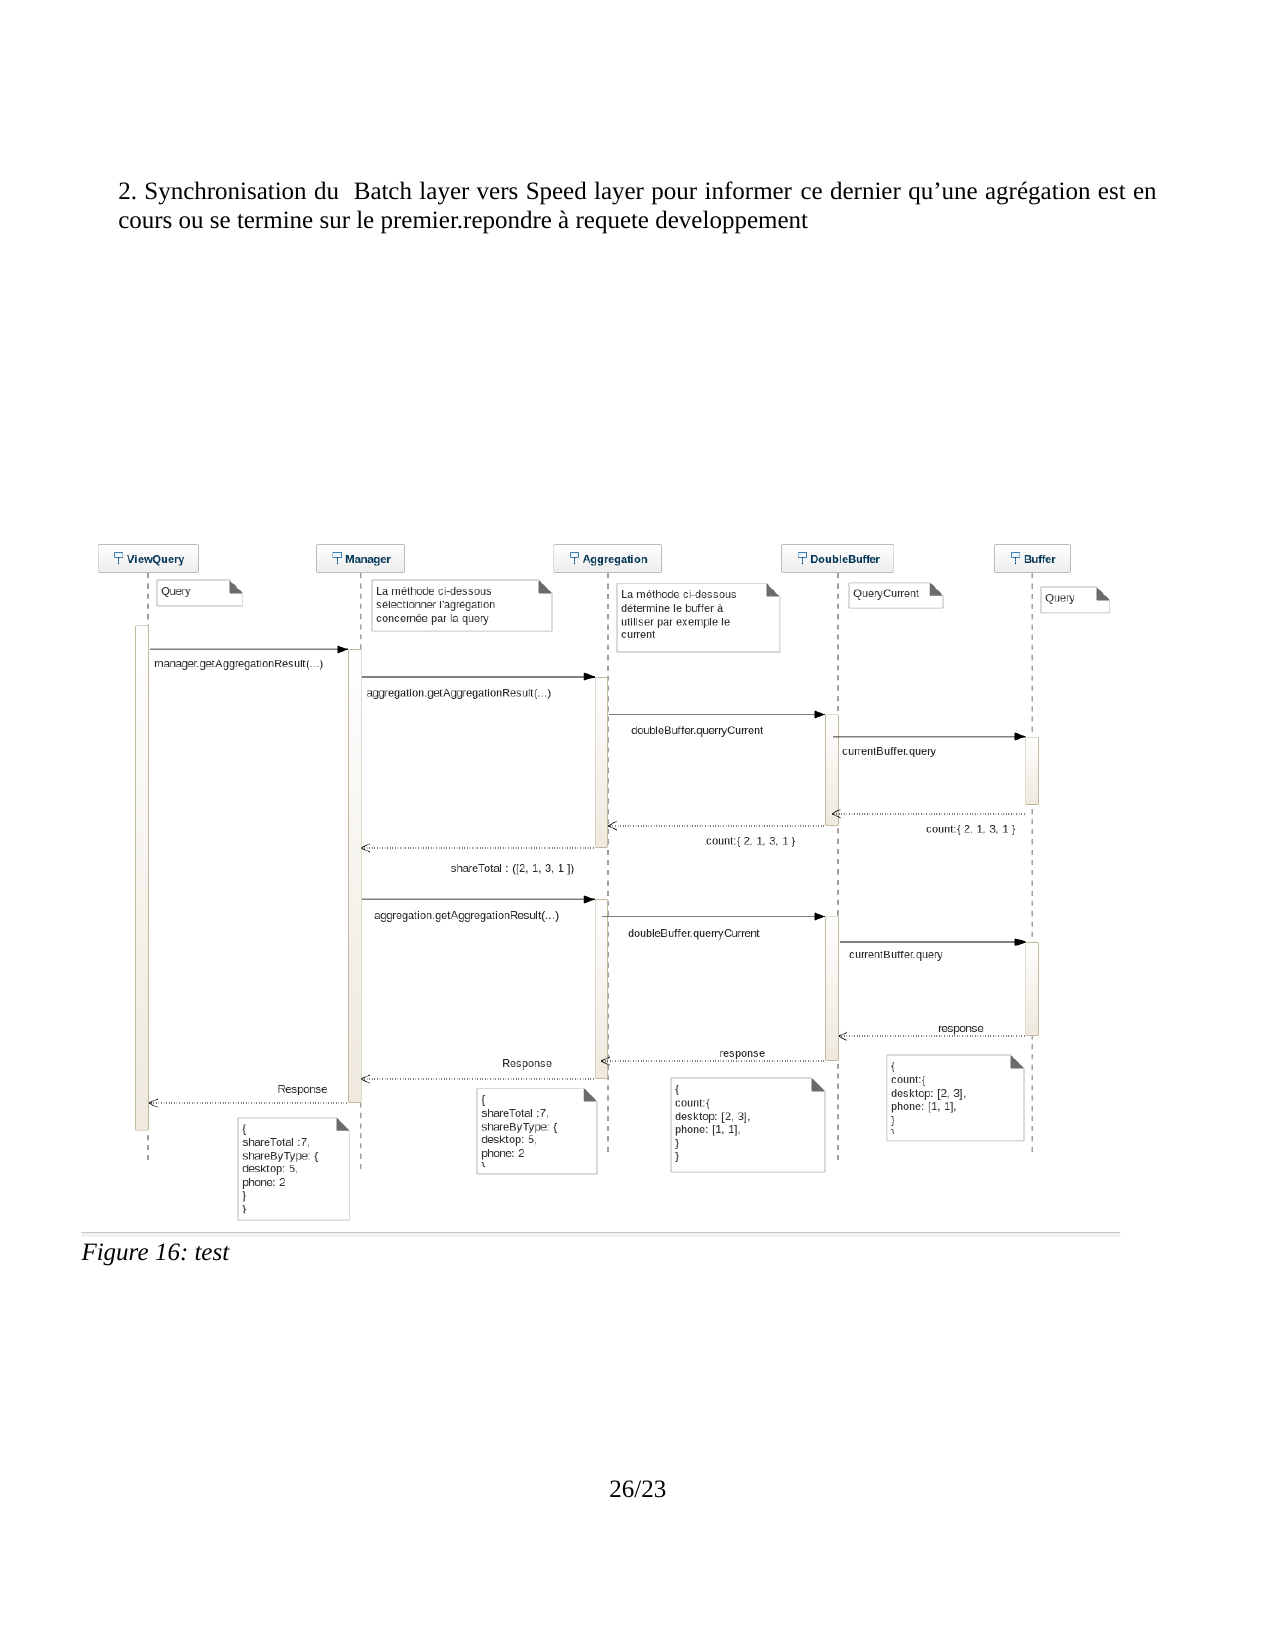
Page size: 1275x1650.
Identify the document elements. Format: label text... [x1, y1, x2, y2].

text [81, 518, 1120, 530]
text 2. Synchronisation du Batch layer vers Speed layer pour informer ce dernier qu’une agrégation est en cours ou se termine sur le premier.repondre à requete developpement [118, 176, 1157, 234]
picture [81, 530, 1121, 1237]
text Figure 16: test [81, 1237, 1120, 1266]
